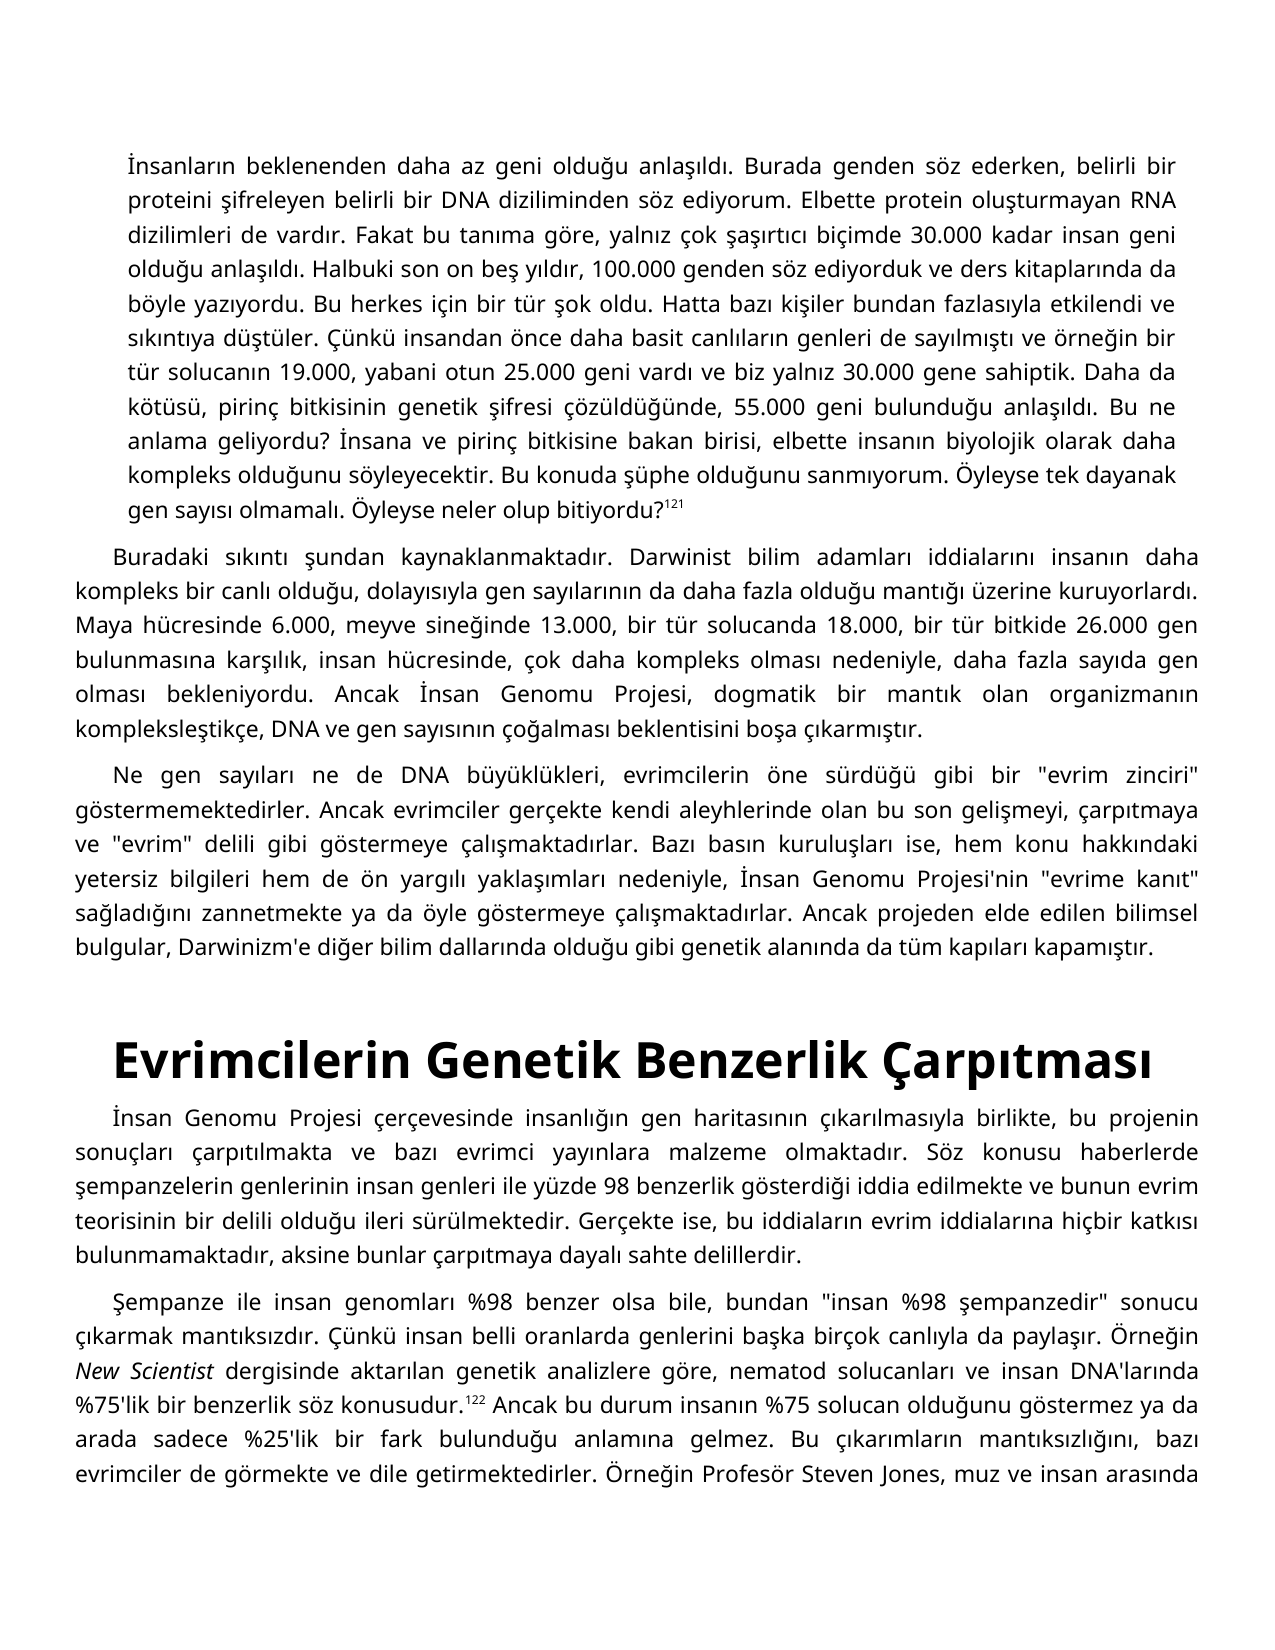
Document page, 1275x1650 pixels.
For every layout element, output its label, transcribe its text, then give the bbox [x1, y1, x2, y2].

text İnsanların beklenenden daha az geni olduğu anlaşıldı. Burada genden söz ederken, belirli bir proteini şifreleyen belirli bir DNA diziliminden söz ediyorum. Elbette protein oluşturmayan RNA dizilimleri de vardır. Fakat bu tanıma göre, yalnız çok şaşırtıcı biçimde 30.000 kadar insan geni olduğu anlaşıldı. Halbuki son on beş yıldır, 100.000 genden söz ediyorduk ve ders kitaplarında da böyle yazıyordu. Bu herkes için bir tür şok oldu. Hatta bazı kişiler bundan fazlasıyla etkilendi ve sıkıntıya düştüler. Çünkü insandan önce daha basit canlıların genleri de sayılmıştı ve örneğin bir tür solucanın 19.000, yabani otun 25.000 geni vardı ve biz yalnız 30.000 gene sahiptik. Daha da kötüsü, pirinç bitkisinin genetik şifresi çözüldüğünde, 55.000 geni bulunduğu anlaşıldı. Bu ne anlama geliyordu? İnsana ve pirinç bitkisine bakan birisi, elbette insanın biyolojik olarak daha kompleks olduğunu söyleyecektir. Bu konuda şüphe olduğunu sanmıyorum. Öyleyse tek dayanak gen sayısı olmamalı. Öyleyse neler olup bitiyordu?121 [127, 150, 1177, 525]
text Ne gen sayıları ne de DNA büyüklükleri, evrimcilerin öne sürdüğü gibi bir "evrim zinciri" göstermemektedirler. Ancak evrimciler gerçekte kendi aleyhlerinde olan bu son gelişmeyi, çarpıtmaya ve "evrim" delili gibi göstermeye çalışmaktadırlar. Bazı basın kuruluşları ise, hem konu hakkındaki yetersiz bilgileri hem de ön yargılı yaklaşımları nedeniyle, İnsan Genomu Projesi'nin "evrime kanıt" sağladığını zannetmekte ya da öyle göstermeye çalışmaktadırlar. Ancak projeden elde edilen bilimsel bulgular, Darwinizm'e diğer bilim dallarında olduğu gibi genetik alanında da tüm kapıları kapamıştır. [75, 759, 1200, 962]
text İnsan Genomu Projesi çerçevesinde insanlığın gen haritasının çıkarılmasıyla birlikte, bu projenin sonuçları çarpıtılmakta ve bazı evrimci yayınlara malzeme olmaktadır. Söz konusu haberlerde şempanzelerin genlerinin insan genleri ile yüzde 98 benzerlik gösterdiği iddia edilmekte ve bunun evrim teorisinin bir delili olduğu ileri sürülmektedir. Gerçekte ise, bu iddiaların evrim iddialarına hiçbir katkısı bulunmamaktadır, aksine bunlar çarpıtmaya dayalı sahte delillerdir. [75, 1101, 1200, 1270]
subtitle Evrimcilerin Genetik Benzerlik Çarpıtması [112, 1025, 1200, 1093]
text Şempanze ile insan genomları %98 benzer olsa bile, bundan "insan %98 şempanzedir" sonucu çıkarmak mantıksızdır. Çünkü insan belli oranlarda genlerini başka birçok canlıyla da paylaşır. Örneğin New Scientist dergisinde aktarılan genetik analizlere göre, nematod solucanları ve insan DNA'larında %75'lik bir benzerlik söz konusudur.122 Ancak bu durum insanın %75 solucan olduğunu göstermez ya da arada sadece %25'lik bir fark bulunduğu anlamına gelmez. Bu çıkarımların mantıksızlığını, bazı evrimciler de görmekte ve dile getirmektedirler. Örneğin Profesör Steven Jones, muz ve insan arasında [75, 1286, 1200, 1489]
text Buradaki sıkıntı şundan kaynaklanmaktadır. Darwinist bilim adamları iddialarını insanın daha kompleks bir canlı olduğu, dolayısıyla gen sayılarının da daha fazla olduğu mantığı üzerine kuruyorlardı. Maya hücresinde 6.000, meyve sineğinde 13.000, bir tür solucanda 18.000, bir tür bitkide 26.000 gen bulunmasına karşılık, insan hücresinde, çok daha kompleks olması nedeniyle, daha fazla sayıda gen olması bekleniyordu. Ancak İnsan Genomu Projesi, dogmatik bir mantık olan organizmanın kompleksleştikçe, DNA ve gen sayısının çoğalması beklentisini boşa çıkarmıştır. [75, 541, 1200, 744]
